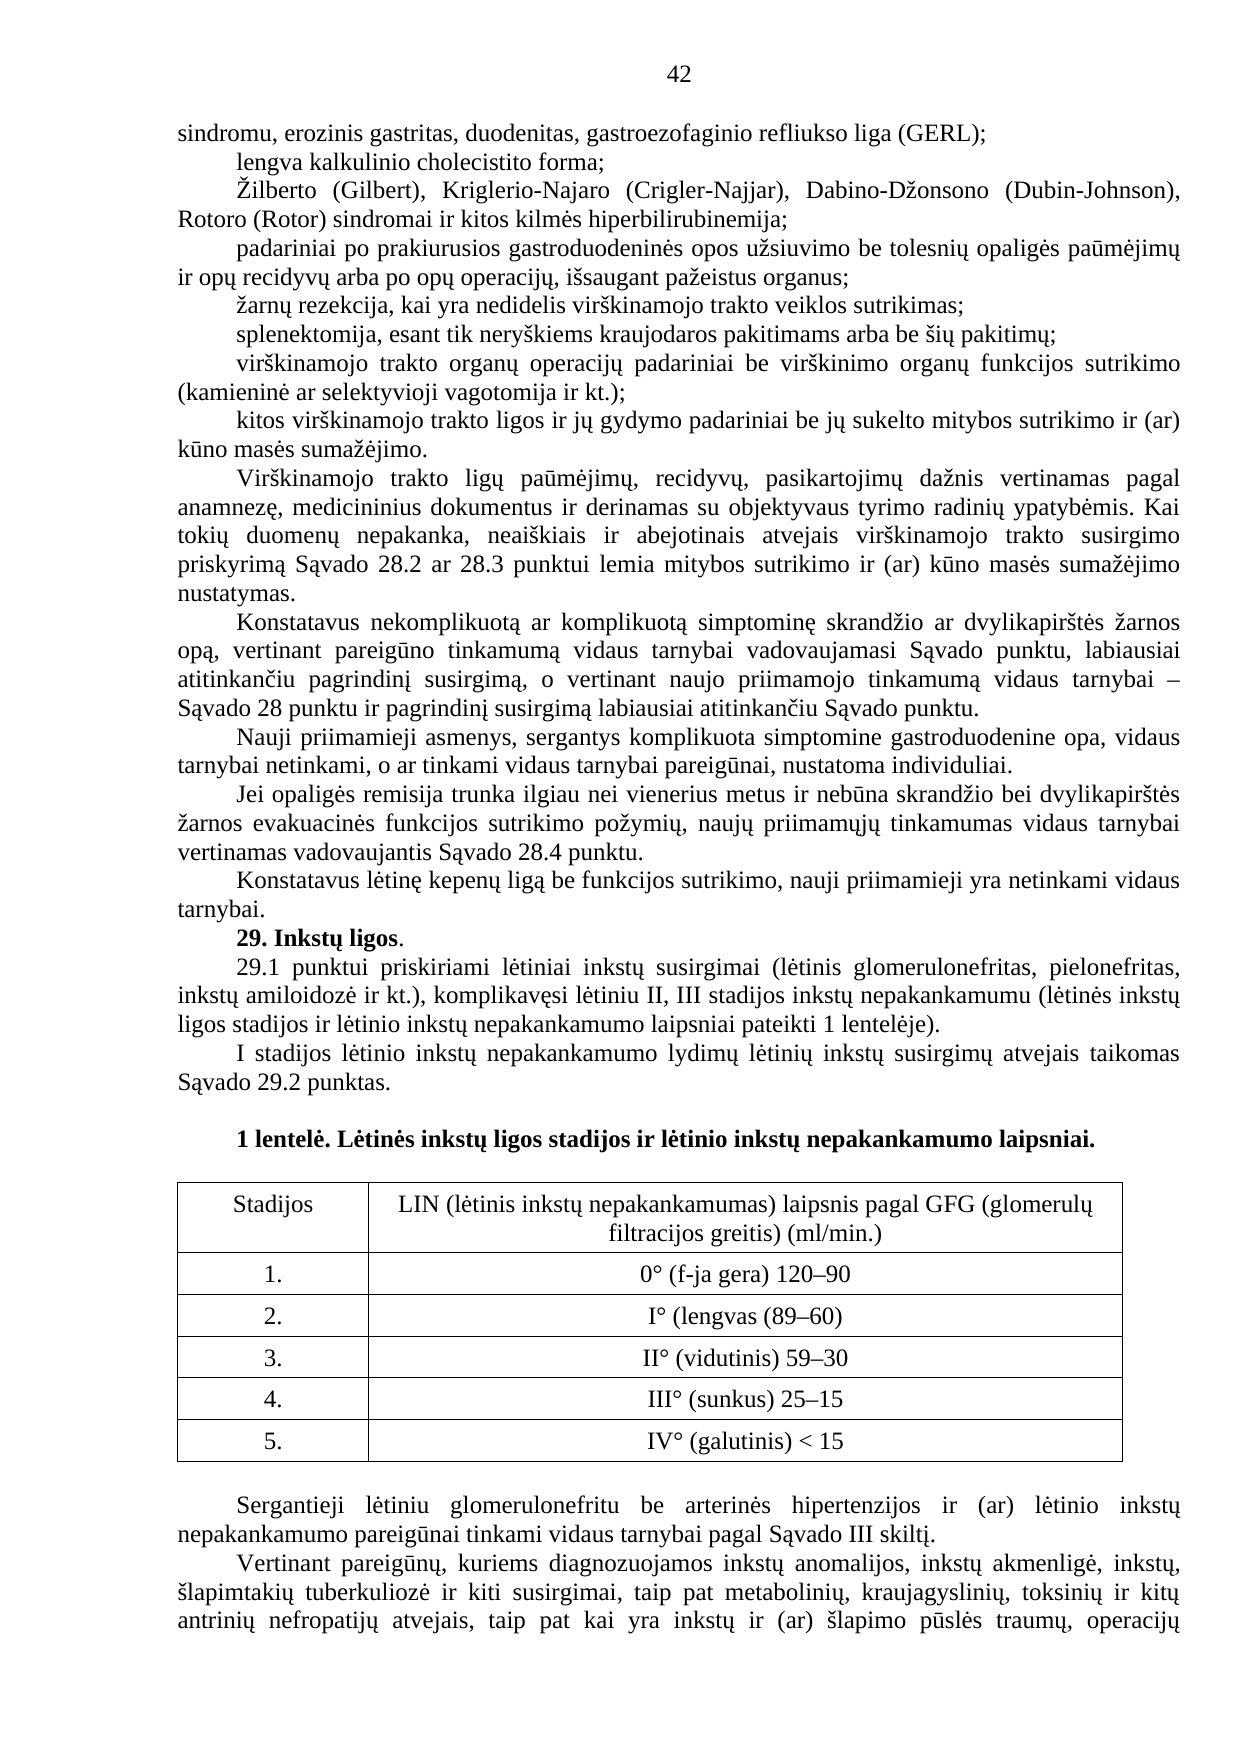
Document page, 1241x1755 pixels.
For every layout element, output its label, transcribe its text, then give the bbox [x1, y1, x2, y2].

text lengva kalkulinio cholecistito forma; [177, 147, 1181, 176]
text kitos virškinamojo trakto ligos ir jų gydymo padariniai be jų sukelto mitybos sutrikimo ir (ar) kūno masės sumažėjimo. [177, 406, 1181, 463]
table_cell II° (vidutinis) 59–30 [369, 1337, 1122, 1377]
table_header LIN (lėtinis inkstų nepakankamumas) laipsnis pagal GFG (glomerulų filtracijos greitis) (ml/min.) [369, 1183, 1122, 1252]
table_cell I° (lengvas (89–60) [369, 1295, 1122, 1336]
table_cell 0° (f-ja gera) 120–90 [369, 1253, 1122, 1294]
text I stadijos lėtinio inkstų nepakankamumo lydimų lėtinių inkstų susirgimų atvejais taikomas Sąvado 29.2 punktas. [177, 1038, 1181, 1096]
table_cell 2. [178, 1295, 368, 1336]
text sindromu, erozinis gastritas, duodenitas, gastroezofaginio refliukso liga (GERL); [177, 118, 1181, 147]
text 29.1 punktui priskiriami lėtiniai inkstų susirgimai (lėtinis glomerulonefritas, pielonefritas, inkstų amiloidozė ir kt.), komplikavęsi lėtiniu II, III stadijos inkstų nepakankamumu (lėtinės inkstų ligos stadijos ir lėtinio inkstų nepakankamumo laipsniai pateikti 1 lentelėje). [177, 952, 1181, 1038]
text Konstatavus lėtinę kepenų ligą be funkcijos sutrikimo, nauji priimamieji yra netinkami vidaus tarnybai. [177, 866, 1181, 923]
table_cell 3. [178, 1337, 368, 1377]
table_cell IV° (galutinis) < 15 [369, 1420, 1122, 1461]
table_cell 5. [178, 1420, 368, 1461]
text 29. Inkstų ligos. [177, 923, 1181, 952]
text Vertinant pareigūnų, kuriems diagnozuojamos inkstų anomalijos, inkstų akmenligė, inkstų, šlapimtakių tuberkuliozė ir kiti susirgimai, taip pat metabolinių, kraujagyslinių, toksinių ir kitų antrinių nefropatijų atvejais, taip pat kai yra inkstų ir (ar) šlapimo pūslės traumų, operacijų [177, 1548, 1181, 1634]
text 1 lentelė. Lėtinės inkstų ligos stadijos ir lėtinio inkstų nepakankamumo laipsniai. [177, 1124, 1181, 1153]
table_cell 1. [178, 1253, 368, 1294]
text splenektomija, esant tik neryškiems kraujodaros pakitimams arba be šių pakitimų; [177, 319, 1181, 348]
text virškinamojo trakto organų operacijų padariniai be virškinimo organų funkcijos sutrikimo (kamieninė ar selektyvioji vagotomija ir kt.); [177, 348, 1181, 406]
text Virškinamojo trakto ligų paūmėjimų, recidyvų, pasikartojimų dažnis vertinamas pagal anamnezę, medicininius dokumentus ir derinamas su objektyvaus tyrimo radinių ypatybėmis. Kai tokių duomenų nepakanka, neaiškiais ir abejotinais atvejais virškinamojo trakto susirgimo priskyrimą Sąvado 28.2 ar 28.3 punktui lemia mitybos sutrikimo ir (ar) kūno masės sumažėjimo nustatymas. [177, 463, 1181, 607]
text Žilberto (Gilbert), Kriglerio-Najaro (Crigler-Najjar), Dabino-Džonsono (Dubin-Johnson), Rotoro (Rotor) sindromai ir kitos kilmės hiperbilirubinemija; [177, 176, 1181, 233]
text Nauji priimamieji asmenys, sergantys komplikuota simptomine gastroduodenine opa, vidaus tarnybai netinkami, o ar tinkami vidaus tarnybai pareigūnai, nustatoma individuliai. [177, 722, 1181, 779]
table_header Stadijos [178, 1183, 368, 1252]
text Konstatavus nekomplikuotą ar komplikuotą simptominę skrandžio ar dvylikapirštės žarnos opą, vertinant pareigūno tinkamumą vidaus tarnybai vadovaujamasi Sąvado punktu, labiausiai atitinkančiu pagrindinį susirgimą, o vertinant naujo priimamojo tinkamumą vidaus tarnybai – Sąvado 28 punktu ir pagrindinį susirgimą labiausiai atitinkančiu Sąvado punktu. [177, 607, 1181, 722]
text padariniai po prakiurusios gastroduodeninės opos užsiuvimo be tolesnių opaligės paūmėjimų ir opų recidyvų arba po opų operacijų, išsaugant pažeistus organus; [177, 233, 1181, 291]
text Sergantieji lėtiniu glomerulonefritu be arterinės hipertenzijos ir (ar) lėtinio inkstų nepakankamumo pareigūnai tinkami vidaus tarnybai pagal Sąvado III skiltį. [177, 1490, 1181, 1548]
text žarnų rezekcija, kai yra nedidelis virškinamojo trakto veiklos sutrikimas; [177, 291, 1181, 319]
text Jei opaligės remisija trunka ilgiau nei vienerius metus ir nebūna skrandžio bei dvylikapirštės žarnos evakuacinės funkcijos sutrikimo požymių, naujų priimamųjų tinkamumas vidaus tarnybai vertinamas vadovaujantis Sąvado 28.4 punktu. [177, 779, 1181, 866]
table_cell 4. [178, 1378, 368, 1419]
table_cell III° (sunkus) 25–15 [369, 1378, 1122, 1419]
